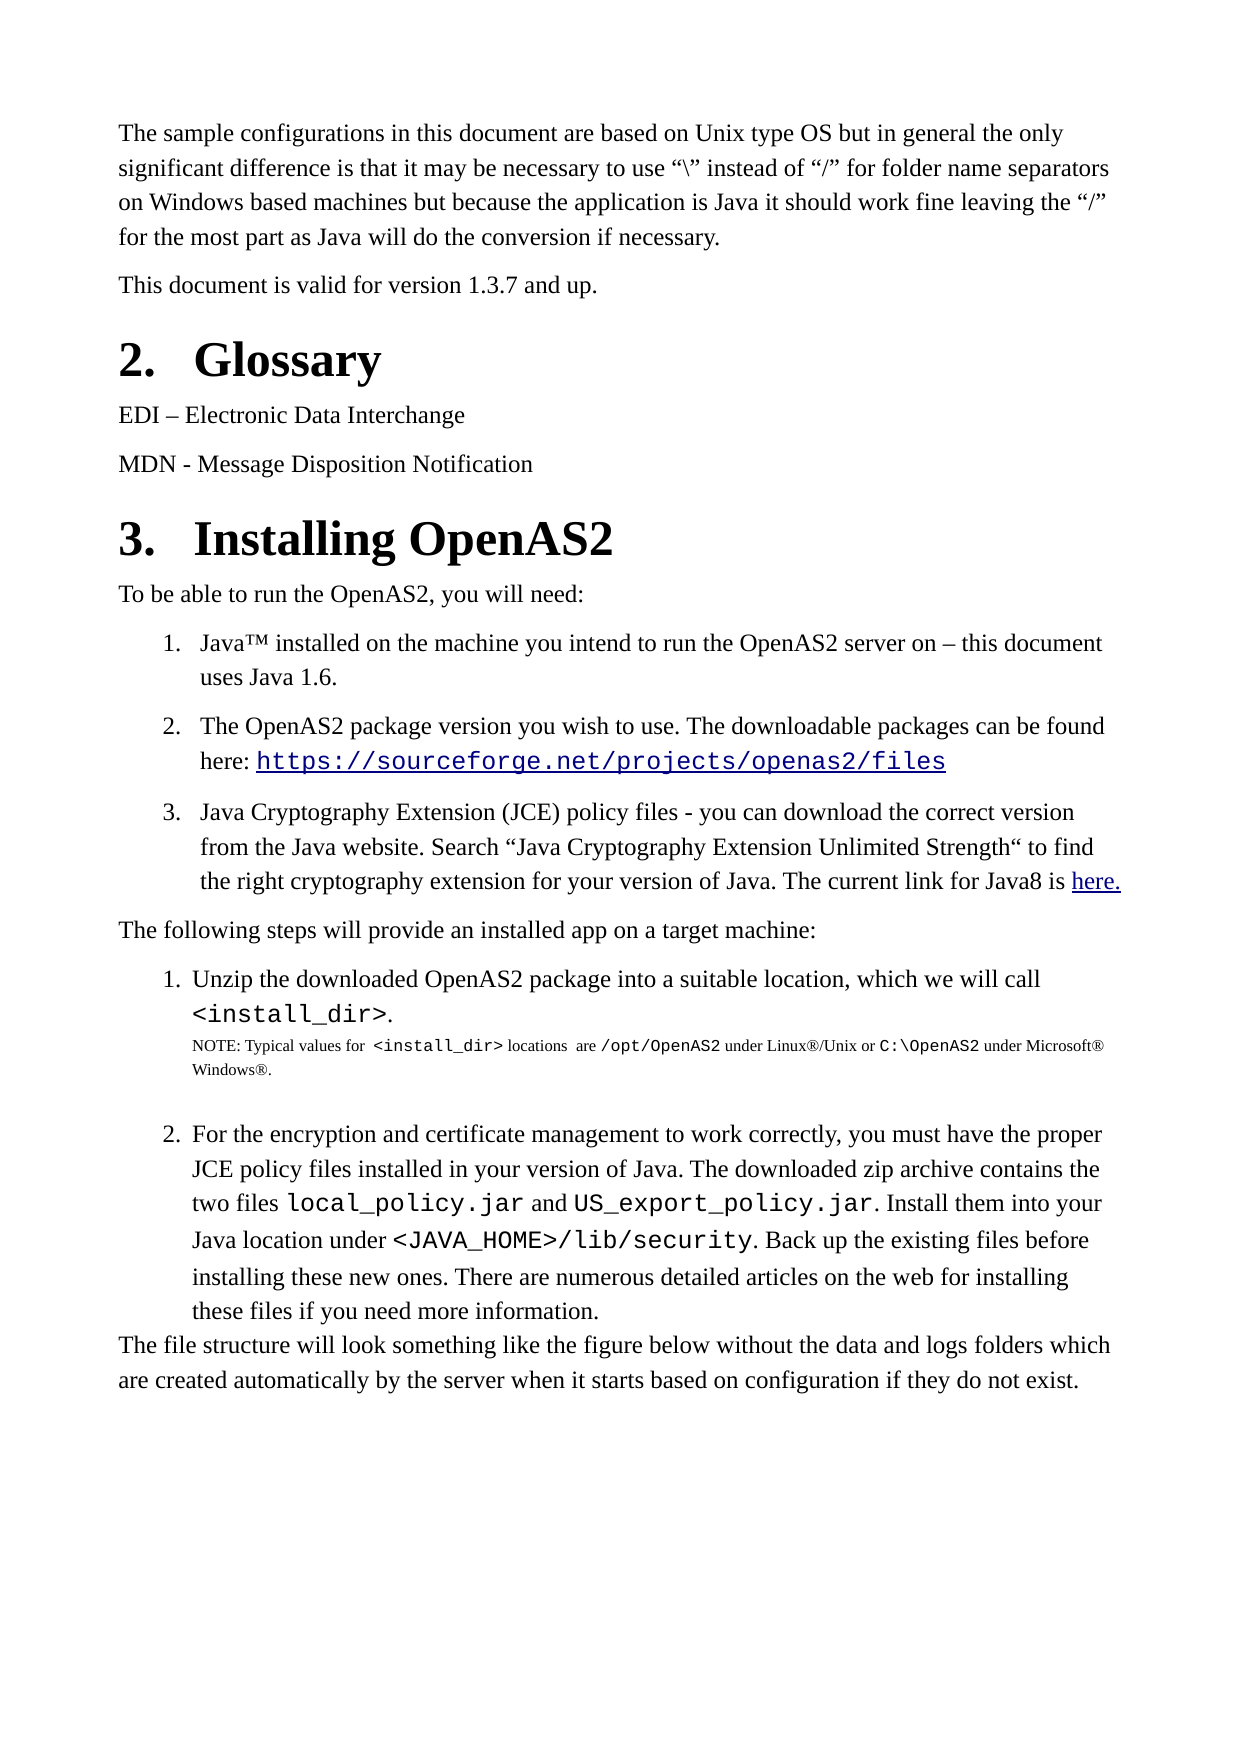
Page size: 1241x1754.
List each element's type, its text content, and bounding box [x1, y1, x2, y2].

list NOTE: Typical values for <install_dir> locations are /opt/OpenAS2 under Linux®/Unix or C:\OpenAS2 under Microsoft® Windows®. [162, 1036, 1122, 1114]
list Java Cryptography Extension (JCE) policy files - you can download the correct version from the Java website. Search “Java Cryptography Extension Unlimited Strength“ to find the right cryptography extension for your version of Java. The current link for Java8 is here. [162, 797, 1122, 895]
text To be able to run the OpenAS2, you will need: [118, 579, 1122, 607]
text MDN - Message Disposition Notification [118, 449, 1122, 478]
text The file structure will look something like the figure below without the data and logs folders which are created automatically by the server when it starts based on configuration if they do not exist. [118, 1331, 1122, 1394]
list Unzip the downloaded OpenAS2 package into a suitable location, which we will call <install_dir>. [162, 964, 1122, 1030]
text The following steps will provide an installed app on a target machine: [118, 915, 1122, 944]
text This document is valid for version 1.3.7 and up. [118, 271, 1122, 299]
list For the encryption and certificate management to work correctly, you must have the proper JCE policy files installed in your version of Java. The downloaded zip archive contains the two files local_policy.jar and US_export_policy.jar. Install them into your Java location under <JAVA_HOME>/lib/security. Back up the existing files before installing these new ones. There are numerous detailed articles on the web for installing these files if you need more information. [162, 1119, 1122, 1325]
list The OpenAS2 package version you wish to use. The downloadable packages can be found here: https://sourceforge.net/projects/openas2/files [162, 711, 1122, 777]
text EDI – Electronic Data Interchange [118, 400, 1122, 429]
subtitle Installing OpenAS2 [118, 509, 1122, 566]
text The sample configurations in this document are based on Unix type OS but in general the only significant difference is that it may be necessary to use “\” instead of “/” for folder name separators on Windows based machines but because the application is Java it should work fine leaving the “/” for the most part as Java will do the conversion if necessary. [118, 118, 1122, 250]
list Java™ installed on the machine you intend to run the OpenAS2 server on – this document uses Java 1.6. [162, 628, 1122, 691]
subtitle Glossary [118, 330, 1122, 388]
